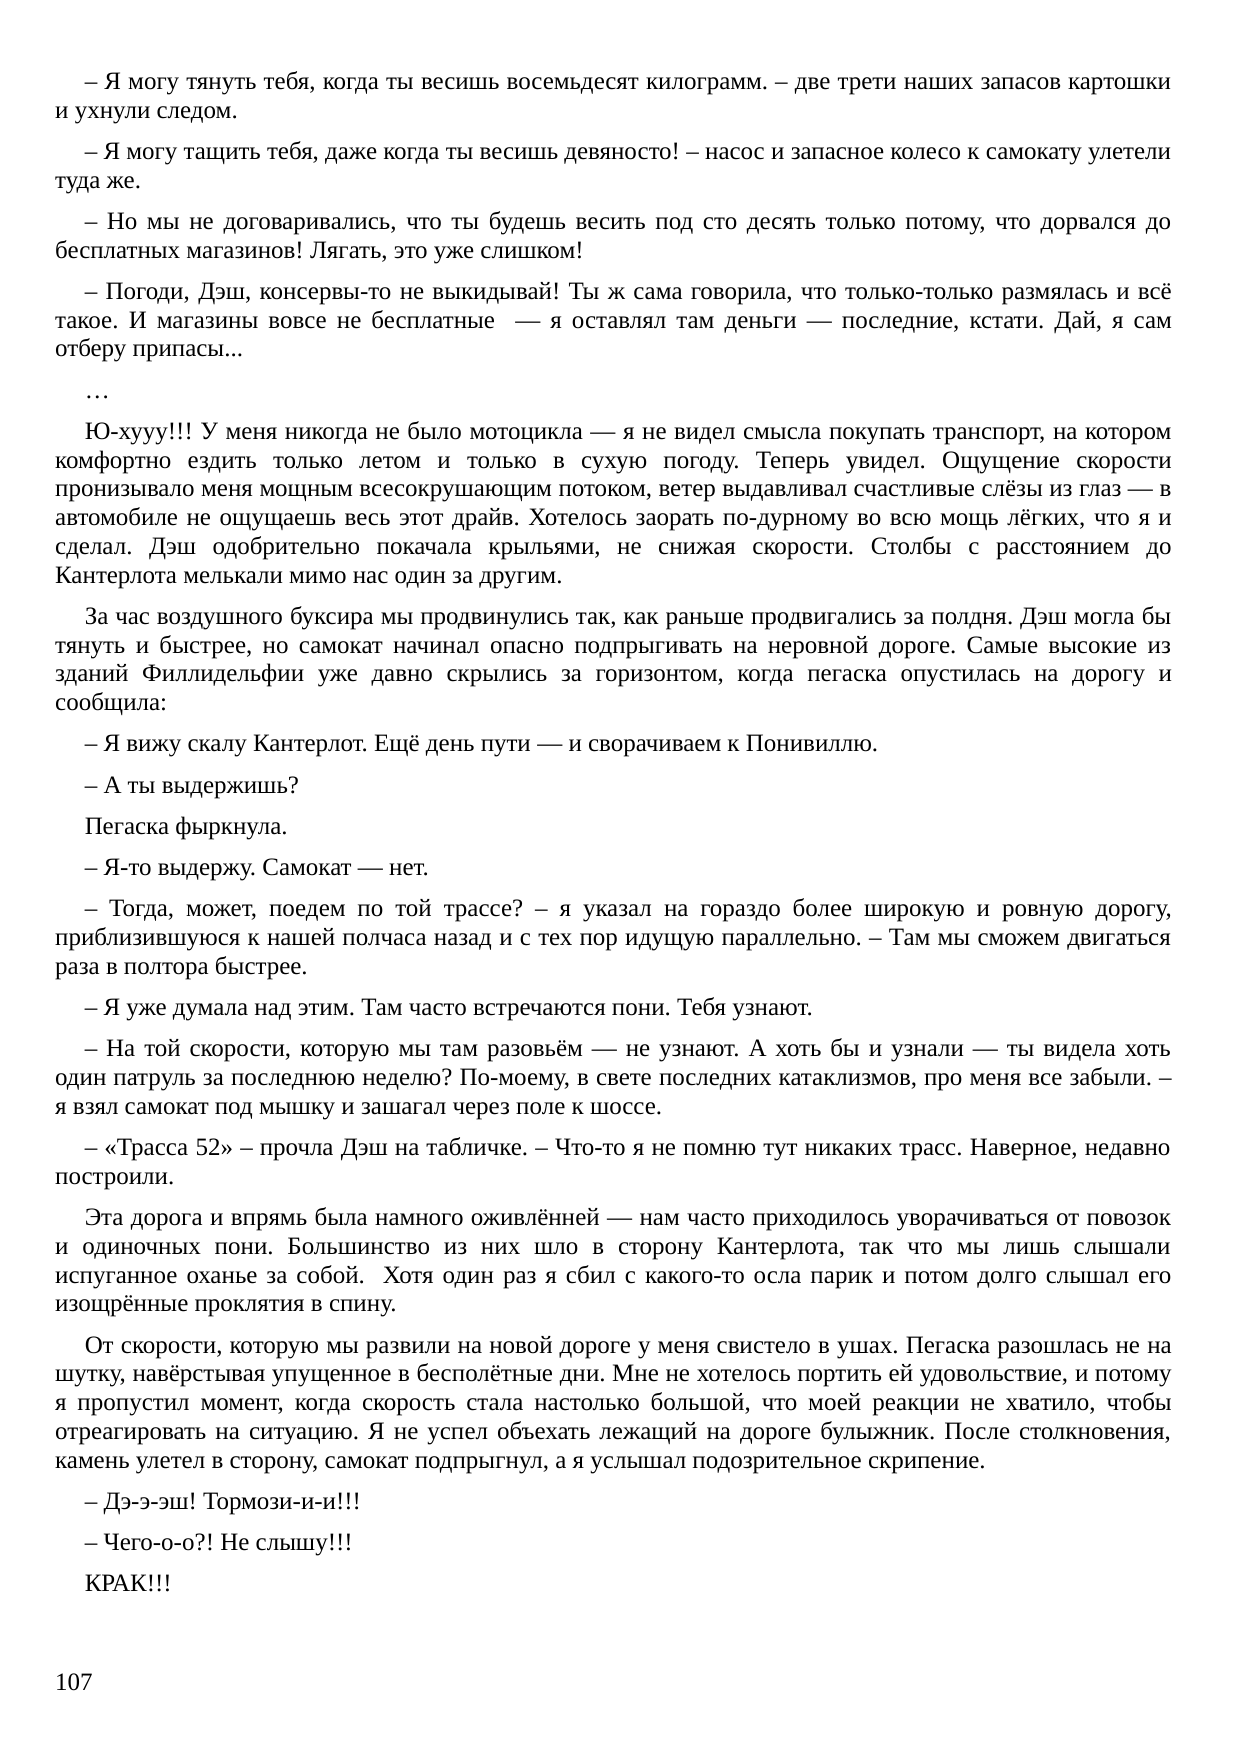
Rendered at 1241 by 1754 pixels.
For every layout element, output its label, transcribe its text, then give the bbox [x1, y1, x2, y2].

text – На той скорости, которую мы там разовьём — не узнают. А хоть бы и узнали — ты видела хоть один патруль за последнюю неделю? По-моему, в свете последних катаклизмов, про меня все забыли. – я взял самокат под мышку и зашагал через поле к шоссе. [55, 1033, 1173, 1120]
text – Я могу тащить тебя, даже когда ты весишь девяносто! – насос и запасное колесо к самокату улетели туда же. [55, 136, 1173, 193]
text – Но мы не договаривались, что ты будешь весить под сто десять только потому, что дорвался до бесплатных магазинов! Лягать, это уже слишком! [55, 206, 1173, 263]
text … [55, 375, 1173, 403]
text – Я уже думала над этим. Там часто встречаются пони. Тебя узнают. [55, 992, 1173, 1021]
text – «Трасса 52» – прочла Дэш на табличке. – Что-то я не помню тут никаких трасс. Наверное, недавно построили. [55, 1132, 1173, 1190]
text – Дэ-э-эш! Тормози-и-и!!! [55, 1486, 1173, 1515]
text – Я могу тянуть тебя, когда ты весишь восемьдесят килограмм. – две трети наших запасов картошки и ухнули следом. [55, 66, 1173, 123]
text КРАК!!! [55, 1568, 1173, 1597]
text – Тогда, может, поедем по той трассе? – я указал на гораздо более широкую и ровную дорогу, приблизившуюся к нашей полчаса назад и с тех пор идущую параллельно. – Там мы сможем двигаться раза в полтора быстрее. [55, 893, 1173, 980]
text – Погоди, Дэш, консервы-то не выкидывай! Ты ж сама говорила, что только-только размялась и всё такое. И магазины вовсе не бесплатные — я оставлял там деньги — последние, кстати. Дай, я сам отберу припасы... [55, 276, 1173, 362]
text Ю-хууу!!! У меня никогда не было мотоцикла — я не видел смысла покупать транспорт, на котором комфортно ездить только летом и только в сухую погоду. Теперь увидел. Ощущение скорости пронизывало меня мощным всесокрушающим потоком, ветер выдавливал счастливые слёзы из глаз — в автомобиле не ощущаешь весь этот драйв. Хотелось заорать по-дурному во всю мощь лёгких, что я и сделал. Дэш одобрительно покачала крыльями, не снижая скорости. Столбы с расстоянием до Кантерлота мелькали мимо нас один за другим. [55, 416, 1173, 588]
text За час воздушного буксира мы продвинулись так, как раньше продвигались за полдня. Дэш могла бы тянуть и быстрее, но самокат начинал опасно подпрыгивать на неровной дороге. Самые высокие из зданий Филлидельфии уже давно скрылись за горизонтом, когда пегаска опустилась на дорогу и сообщила: [55, 601, 1173, 716]
text – Чего-о-о?! Не слышу!!! [55, 1527, 1173, 1556]
text – А ты выдержишь? [55, 770, 1173, 798]
text От скорости, которую мы развили на новой дороге у меня свистело в ушах. Пегаска разошлась не на шутку, навёрстывая упущенное в бесполётные дни. Мне не хотелось портить ей удовольствие, и потому я пропустил момент, когда скорость стала настолько большой, что моей реакции не хватило, чтобы отреагировать на ситуацию. Я не успел объехать лежащий на дороге булыжник. После столкновения, камень улетел в сторону, самокат подпрыгнул, а я услышал подозрительное скрипение. [55, 1330, 1173, 1473]
text – Я вижу скалу Кантерлот. Ещё день пути — и сворачиваем к Понивиллю. [55, 728, 1173, 757]
text Эта дорога и впрямь была намного оживлённей — нам часто приходилось уворачиваться от повозок и одиночных пони. Большинство из них шло в сторону Кантерлота, так что мы лишь слышали испуганное оханье за собой. Хотя один раз я сбил с какого-то осла парик и потом долго слышал его изощрённые проклятия в спину. [55, 1202, 1173, 1317]
text Пегаска фыркнула. [55, 811, 1173, 840]
text – Я-то выдержу. Самокат — нет. [55, 852, 1173, 881]
